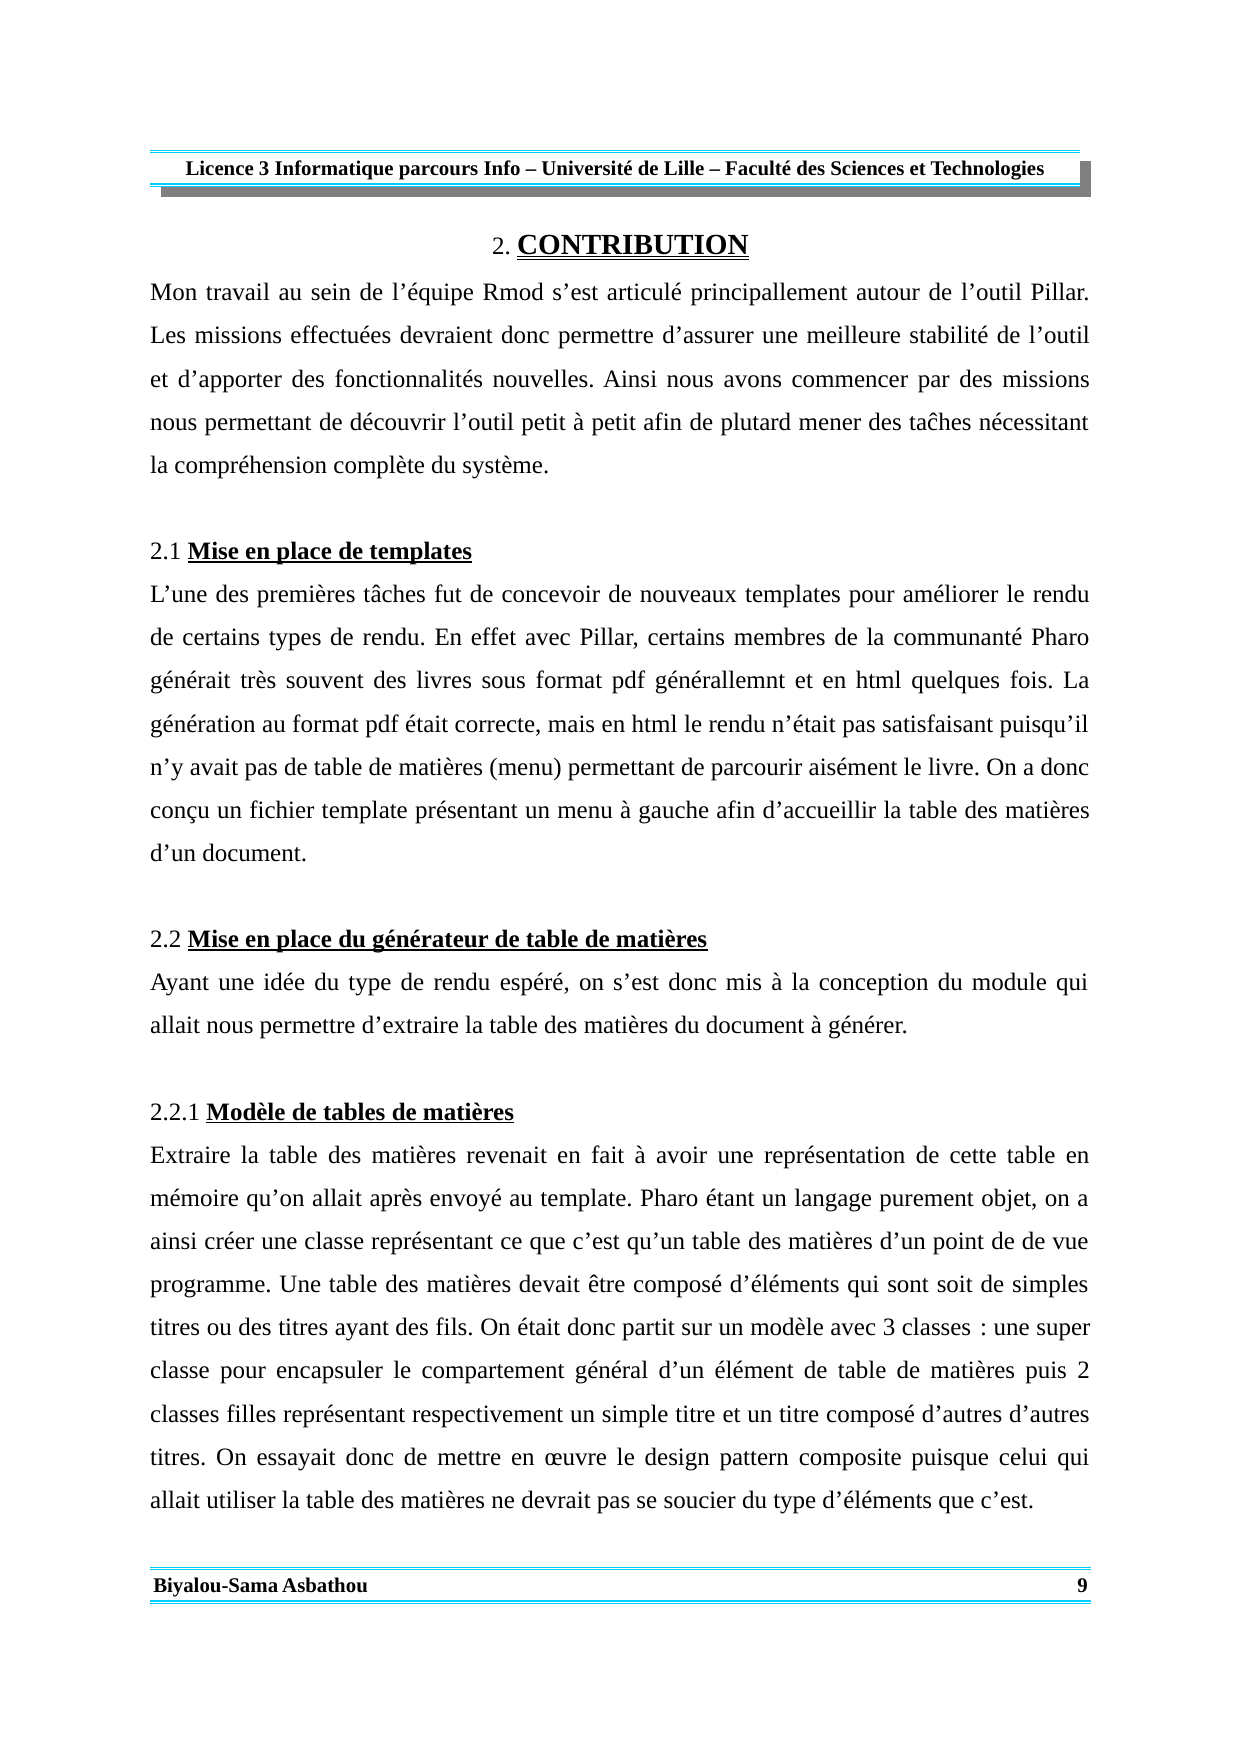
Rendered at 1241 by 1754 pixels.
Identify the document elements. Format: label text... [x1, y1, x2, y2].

text 2.2.1 Modèle de tables de matières [150, 1097, 1091, 1126]
text Extraire la table des matières revenait en fait à avoir une représentation de cette table en mémoire qu’on allait après envoyé au template. Pharo étant un langage purement objet, on a ainsi créer une classe représentant ce que c’est qu’un table des matières d’un point de de vue programme. Une table des matières devait être composé d’éléments qui sont soit de simples titres ou des titres ayant des fils. On était donc partit sur un modèle avec 3 classes : une super classe pour encapsuler le compartement général d’un élément de table de matières puis 2 classes filles représentant respectivement un simple titre et un titre composé d’autres d’autres titres. On essayait donc de mettre en œuvre le design pattern composite puisque celui qui allait utiliser la table des matières ne devrait pas se soucier du type d’éléments que c’est. [150, 1140, 1091, 1514]
text 2. CONTRIBUTION [150, 227, 1091, 261]
text Ayant une idée du type de rendu espéré, on s’est donc mis à la conception du module qui allait nous permettre d’extraire la table des matières du document à générer. [150, 967, 1091, 1039]
text L’une des premières tâches fut de concevoir de nouveaux templates pour améliorer le rendu de certains types de rendu. En effet avec Pillar, certains membres de la communanté Pharo générait très souvent des livres sous format pdf générallemnt et en html quelques fois. La génération au format pdf était correcte, mais en html le rendu n’était pas satisfaisant puisqu’il n’y avait pas de table de matières (menu) permettant de parcourir aisément le livre. On a donc conçu un fichier template présentant un menu à gauche afin d’accueillir la table des matières d’un document. [150, 579, 1091, 867]
text Mon travail au sein de l’équipe Rmod s’est articulé principallement autour de l’outil Pillar. Les missions effectuées devraient donc permettre d’assurer une meilleure stabilité de l’outil et d’apporter des fonctionnalités nouvelles. Ainsi nous avons commencer par des missions nous permettant de découvrir l’outil petit à petit afin de plutard mener des taĉhes nécessitant la compréhension complète du système. [150, 277, 1091, 479]
text 2.2 Mise en place du générateur de table de matières [150, 924, 1091, 953]
text 2.1 Mise en place de templates [150, 536, 1091, 565]
